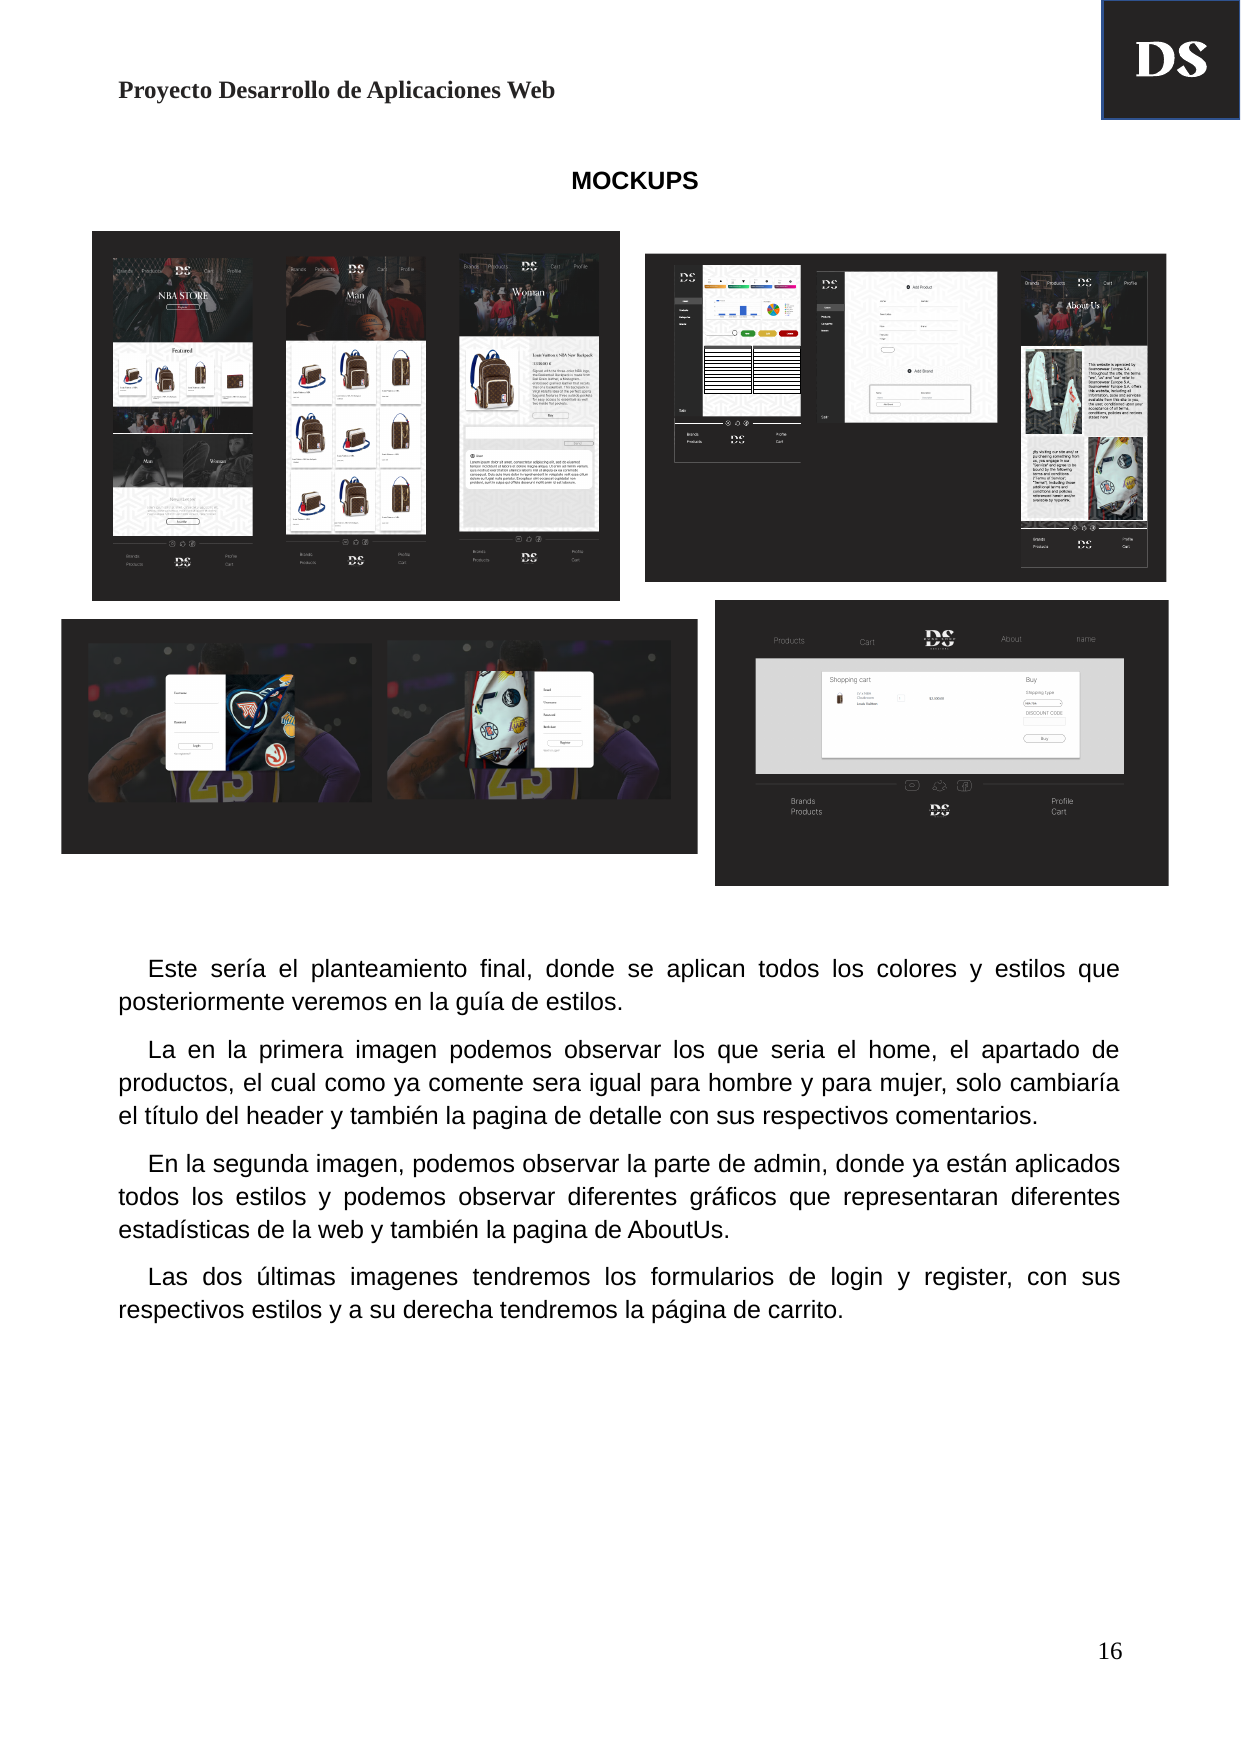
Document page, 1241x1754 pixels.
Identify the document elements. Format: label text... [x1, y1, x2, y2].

text La en la primera imagen podemos observar los que seria el home, el apartado de productos, el cual como ya comente sera igual para hombre y para mujer, solo cambiaría el título del header y también la pagina de detalle con sus respectivos comentarios. [118, 1035, 1122, 1130]
picture [61, 619, 698, 854]
text Este sería el planteamiento final, donde se aplican todos los colores y estilos que posteriormente veremos en la guía de estilos. [118, 954, 1122, 1016]
text En la segunda imagen, podemos observar la parte de admin, donde ya están aplicados todos los estilos y podemos observar diferentes gráficos que representaran diferentes estadísticas de la web y también la pagina de AboutUs. [118, 1148, 1122, 1243]
text Las dos últimas imagenes tendremos los formularios de login y register, con sus respectivos estilos y a su derecha tendremos la página de carrito. [118, 1262, 1122, 1324]
picture [92, 231, 620, 601]
text MOCKUPS [118, 166, 1122, 194]
picture [715, 600, 1169, 886]
